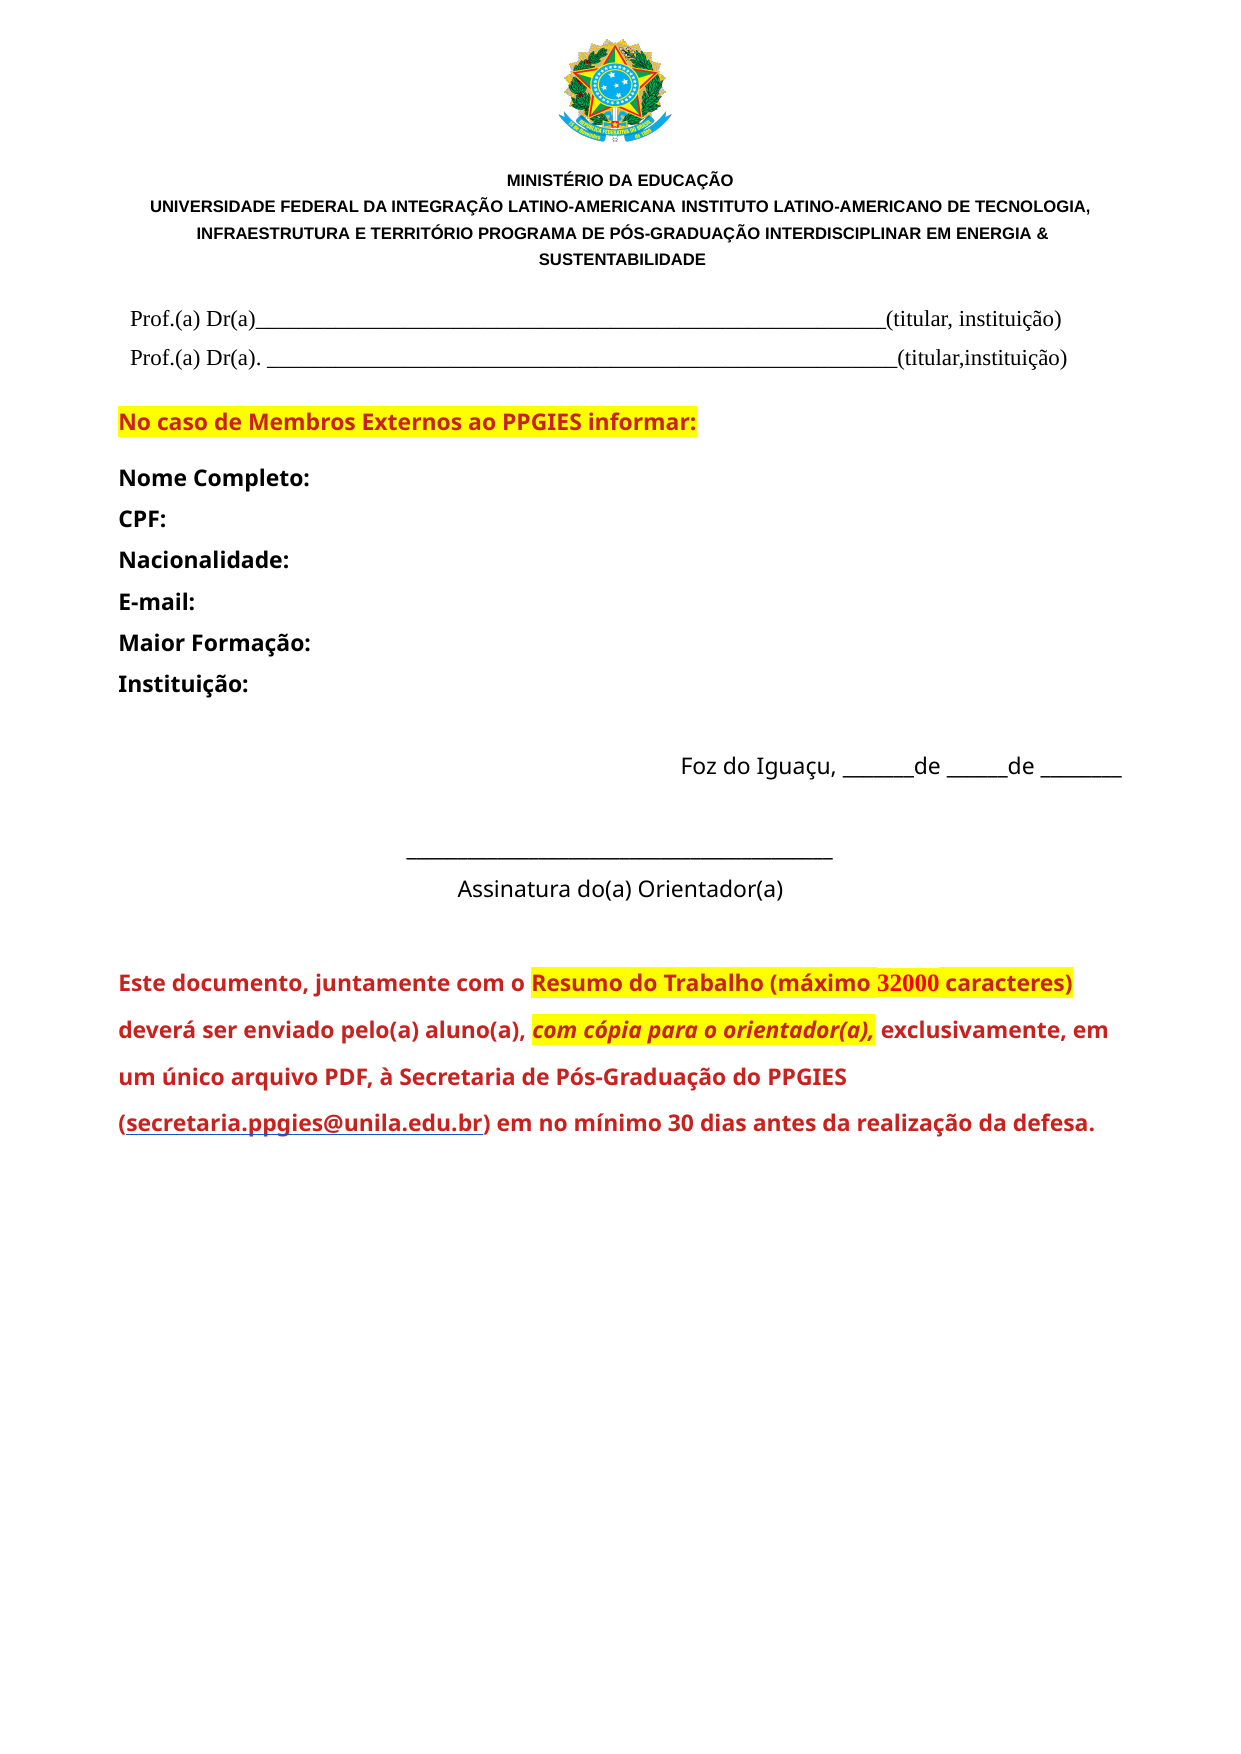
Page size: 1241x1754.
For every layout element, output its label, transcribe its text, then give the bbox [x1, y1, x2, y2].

list Nome Completo: [118, 462, 1122, 493]
list E-mail: [118, 585, 1122, 617]
list No caso de Membros Externos ao PPGIES informar: [118, 406, 1122, 437]
picture [638, 121, 651, 129]
list Maior Formação: [118, 626, 1122, 658]
picture [558, 39, 672, 142]
list __________________________________________ [118, 832, 1122, 863]
list Este documento, juntamente com o Resumo do Trabalho (máximo 32000 caracteres) deverá ser enviado pelo(a) aluno(a), com cópia para o orientador(a), exclusivamente, em um único arquivo PDF, à Secretaria de Pós-Graduação do PPGIES (secretaria.ppgies@unila.edu.br) em no mínimo 30 dias antes da realização da defesa. [118, 967, 1122, 1138]
list Nacionalidade: [118, 544, 1122, 576]
list Foz do Iguaçu, ­­­­_______de ______de ________ [118, 749, 1122, 781]
list Assinatura do(a) Orientador(a) [118, 873, 1122, 904]
text Prof.(a) Dr(a). _______________________________________________________(titular,instituição) [130, 344, 1084, 371]
list Instituição: [118, 667, 1122, 699]
list CPF: [118, 503, 1122, 534]
text Prof.(a) Dr(a)_______________________________________________________(titular, instituição) [130, 305, 1084, 331]
picture [643, 128, 651, 134]
